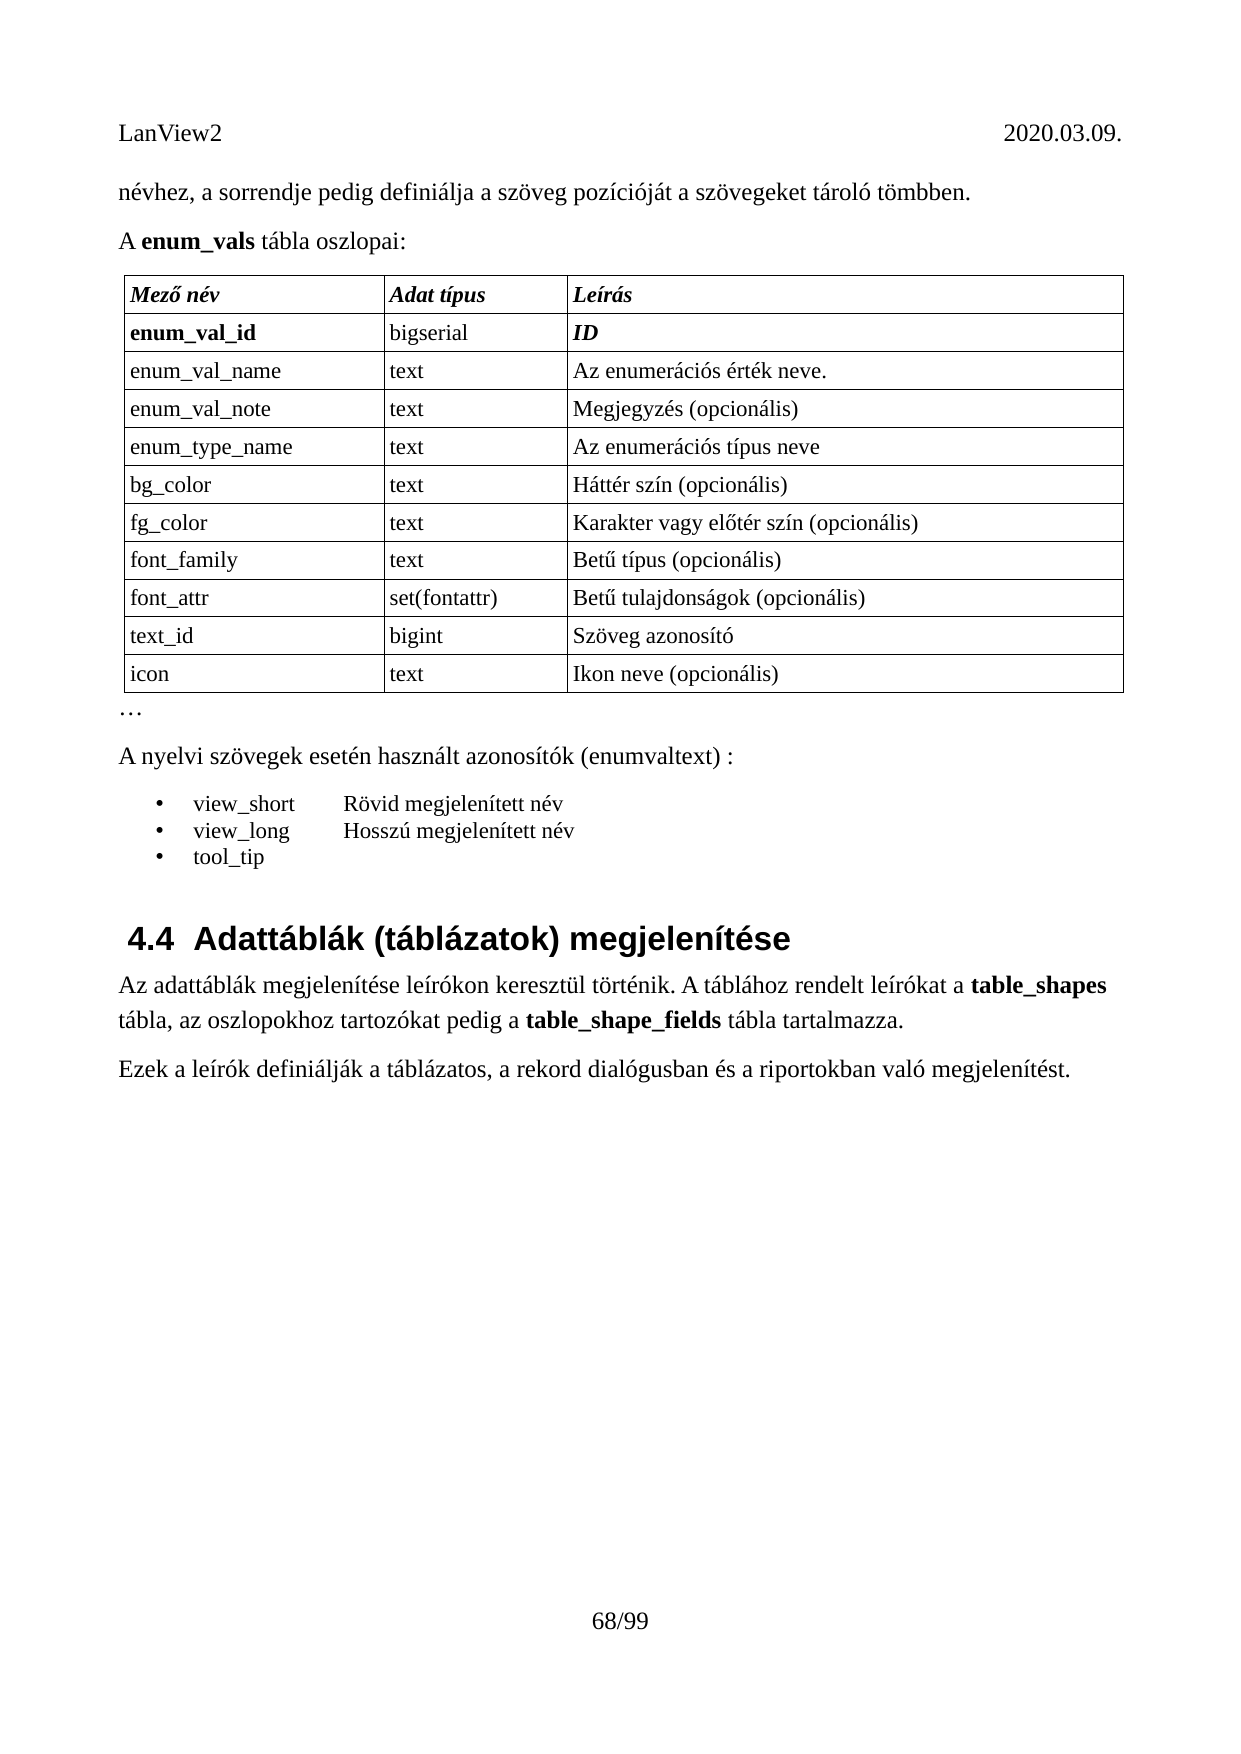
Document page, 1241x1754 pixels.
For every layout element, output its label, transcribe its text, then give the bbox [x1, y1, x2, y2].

table_cell Az enumerációs típus neve [568, 428, 1123, 465]
table_cell Betű típus (opcionális) [568, 542, 1123, 578]
table_cell Az enumerációs érték neve. [568, 352, 1123, 389]
table_cell enum_val_id [125, 314, 384, 351]
table_cell text [385, 655, 567, 692]
table_cell text [385, 352, 567, 389]
list view_long Hosszú megjelenített név [156, 817, 1122, 843]
table_cell bigint [385, 617, 567, 654]
table_header Adat típus [385, 276, 567, 313]
table_cell bg_color [125, 466, 384, 503]
text névhez, a sorrendje pedig definiálja a szöveg pozícióját a szövegeket tároló tömbben. [118, 177, 1122, 206]
table_cell set(fontattr) [385, 580, 567, 616]
table_cell text [385, 504, 567, 541]
table_cell Betű tulajdonságok (opcionális) [568, 580, 1123, 616]
table_cell ID [568, 314, 1123, 351]
text Ezek a leírók definiálják a táblázatos, a rekord dialógusban és a riportokban való megjelenítést. [118, 1054, 1122, 1083]
table_cell enum_val_note [125, 390, 384, 427]
list view_short Rövid megjelenített név [156, 791, 1122, 817]
table_cell fg_color [125, 504, 384, 541]
table_cell text_id [125, 617, 384, 654]
table_cell Ikon neve (opcionális) [568, 655, 1123, 692]
text A enum_vals tábla oszlopai: [118, 226, 1122, 255]
table_header Mező név [125, 276, 384, 313]
text … [118, 692, 1122, 721]
subtitle Adattáblák (táblázatok) megjelenítése [118, 919, 1122, 958]
text A nyelvi szövegek esetén használt azonosítók (enumvaltext) : [118, 741, 1122, 770]
table_cell bigserial [385, 314, 567, 351]
table_cell Karakter vagy előtér szín (opcionális) [568, 504, 1123, 541]
table_cell font_attr [125, 580, 384, 616]
table_cell enum_val_name [125, 352, 384, 389]
table_cell Szöveg azonosító [568, 617, 1123, 654]
table_cell font_family [125, 542, 384, 578]
table_cell Megjegyzés (opcionális) [568, 390, 1123, 427]
table_cell text [385, 466, 567, 503]
table_cell text [385, 428, 567, 465]
table_cell text [385, 542, 567, 578]
table_cell enum_type_name [125, 428, 384, 465]
table_cell text [385, 390, 567, 427]
table_cell Háttér szín (opcionális) [568, 466, 1123, 503]
text Az adattáblák megjelenítése leírókon keresztül történik. A táblához rendelt leírókat a table_shapes tábla, az oszlopokhoz tartozókat pedig a table_shape_fields tábla tartalmazza. [118, 970, 1122, 1033]
table_cell icon [125, 655, 384, 692]
table_header Leírás [568, 276, 1123, 313]
list tool_tip [156, 843, 1122, 869]
